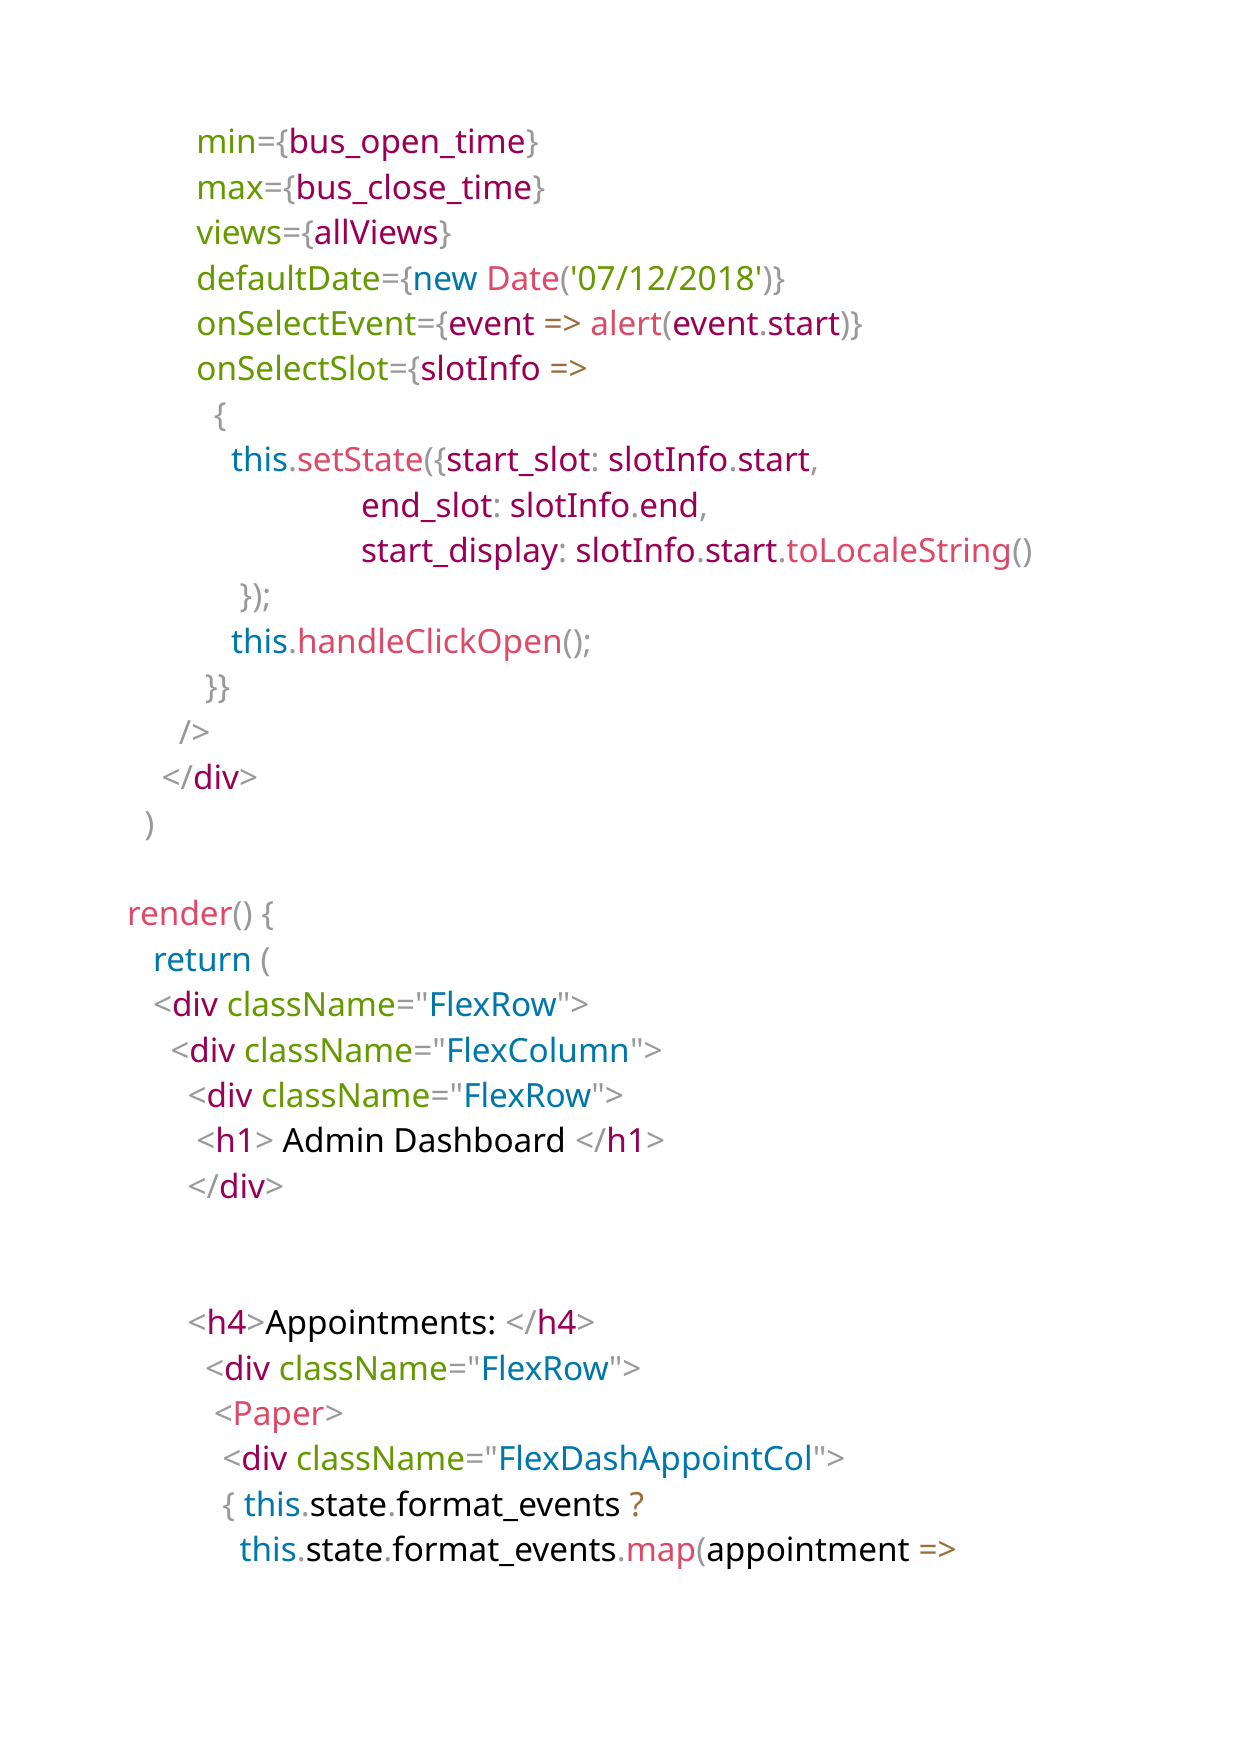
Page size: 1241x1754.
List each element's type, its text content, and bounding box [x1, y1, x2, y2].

text <div className="FlexRow"> [118, 1344, 1122, 1390]
text </div> [118, 754, 1122, 799]
text </div> [118, 1163, 1122, 1208]
text this.handleClickOpen(); [118, 618, 1122, 663]
text <Paper> [118, 1390, 1122, 1435]
text <h1> Admin Dashboard </h1> [118, 1117, 1122, 1163]
text min={bus_open_time} [118, 118, 1122, 163]
text onSelectEvent={event => alert(event.start)} [118, 300, 1122, 345]
text defaultDate={new Date('07/12/2018')} [118, 254, 1122, 300]
text <div className="FlexRow"> [118, 981, 1122, 1026]
text views={allViews} [118, 209, 1122, 254]
text }); [118, 572, 1122, 618]
text end_slot: slotInfo.end, [118, 481, 1122, 527]
text return ( [118, 936, 1122, 981]
text { this.state.format_events ? [118, 1481, 1122, 1526]
text this.state.format_events.map(appointment => [118, 1526, 1122, 1571]
text ) [118, 799, 1122, 845]
text <div className="FlexDashAppointCol"> [118, 1435, 1122, 1481]
text { [118, 391, 1122, 436]
text /> [118, 708, 1122, 754]
text render() { [118, 890, 1122, 936]
text start_display: slotInfo.start.toLocaleString() [118, 527, 1122, 572]
text onSelectSlot={slotInfo => [118, 345, 1122, 391]
text <div className="FlexRow"> [118, 1072, 1122, 1117]
text max={bus_close_time} [118, 163, 1122, 209]
text <div className="FlexColumn"> [118, 1026, 1122, 1072]
text this.setState({start_slot: slotInfo.start, [118, 436, 1122, 481]
text }} [118, 663, 1122, 708]
text <h4>Appointments: </h4> [118, 1299, 1122, 1344]
